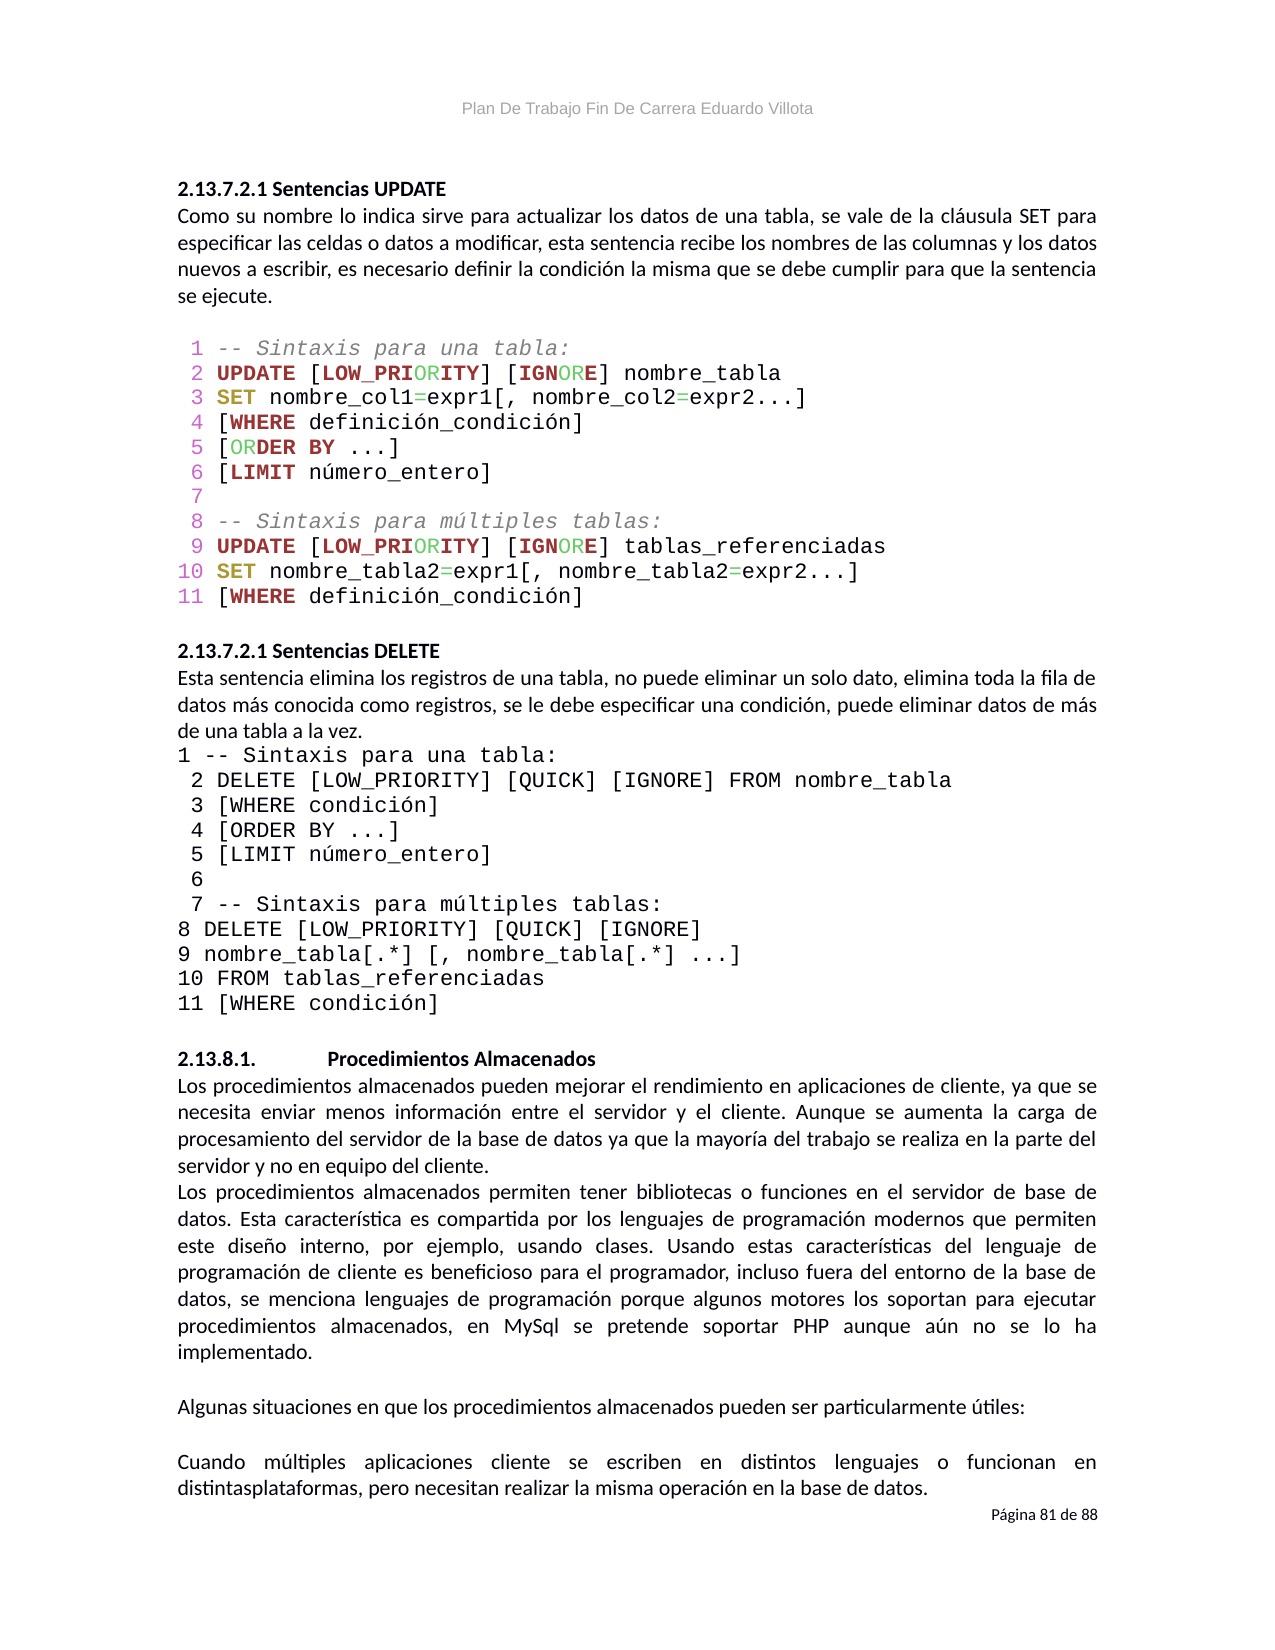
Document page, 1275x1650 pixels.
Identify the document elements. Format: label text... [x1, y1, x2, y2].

text Los procedimientos almacenados permiten tener bibliotecas o funciones en el servidor de base de datos. Esta característica es compartida por los lenguajes de programación modernos que permiten este diseño interno, por ejemplo, usando clases. Usando estas características del lenguaje de programación de cliente es beneficioso para el programador, incluso fuera del entorno de la base de datos, se menciona lenguajes de programación porque algunos motores los soportan para ejecutar procedimientos almacenados, en MySql se pretende soportar PHP aunque aún no se lo ha implementado. [177, 1178, 1098, 1365]
text 4 [WHERE definición_condición] [177, 411, 1098, 436]
text 4 [ORDER BY ...] [177, 819, 1098, 843]
text 10 SET nombre_tabla2=expr1[, nombre_tabla2=expr2...] [177, 560, 1098, 585]
text 3 [WHERE condición] [177, 794, 1098, 819]
text 2.13.7.2.1 Sentencias DELETE [177, 638, 1098, 664]
text 8 DELETE [LOW_PRIORITY] [QUICK] [IGNORE] [177, 918, 1098, 943]
text 7 [177, 486, 1098, 511]
text 5 [ORDER BY ...] [177, 436, 1098, 461]
text 2.13.8.1. Procedimientos Almacenados [177, 1045, 1098, 1072]
text 2 UPDATE [LOW_PRIORITY] [IGNORE] nombre_tabla [177, 362, 1098, 387]
text 10 FROM tablas_referenciadas [177, 967, 1098, 992]
text 2.13.7.2.1 Sentencias UPDATE [177, 176, 1098, 202]
text 1 -- Sintaxis para una tabla: [177, 744, 1098, 769]
text 3 SET nombre_col1=expr1[, nombre_col2=expr2...] [177, 387, 1098, 411]
text 5 [LIMIT número_entero] [177, 843, 1098, 868]
text 1 -- Sintaxis para una tabla: [177, 337, 1098, 362]
text 6 [LIMIT número_entero] [177, 461, 1098, 486]
text Cuando múltiples aplicaciones cliente se escriben en distintos lenguajes o funcionan en distintasplataformas, pero necesitan realizar la misma operación en la base de datos. [177, 1448, 1098, 1501]
text Como su nombre lo indica sirve para actualizar los datos de una tabla, se vale de la cláusula SET para especificar las celdas o datos a modificar, esta sentencia recibe los nombres de las columnas y los datos nuevos a escribir, es necesario definir la condición la misma que se debe cumplir para que la sentencia se ejecute. [177, 202, 1098, 309]
text 9 UPDATE [LOW_PRIORITY] [IGNORE] tablas_referenciadas [177, 535, 1098, 560]
text 8 -- Sintaxis para múltiples tablas: [177, 511, 1098, 535]
text 6 [177, 868, 1098, 893]
text Algunas situaciones en que los procedimientos almacenados pueden ser particularmente útiles: [177, 1393, 1098, 1420]
text Los procedimientos almacenados pueden mejorar el rendimiento en aplicaciones de cliente, ya que se necesita enviar menos información entre el servidor y el cliente. Aunque se aumenta la carga de procesamiento del servidor de la base de datos ya que la mayoría del trabajo se realiza en la parte del servidor y no en equipo del cliente. [177, 1072, 1098, 1178]
text 11 [WHERE condición] [177, 992, 1098, 1017]
text 2 DELETE [LOW_PRIORITY] [QUICK] [IGNORE] FROM nombre_tabla [177, 769, 1098, 794]
text 9 nombre_tabla[.*] [, nombre_tabla[.*] ...] [177, 943, 1098, 967]
text Esta sentencia elimina los registros de una tabla, no puede eliminar un solo dato, elimina toda la fila de datos más conocida como registros, se le debe especificar una condición, puede eliminar datos de más de una tabla a la vez. [177, 664, 1098, 744]
text 7 -- Sintaxis para múltiples tablas: [177, 893, 1098, 918]
text 11 [WHERE definición_condición] [177, 585, 1098, 610]
